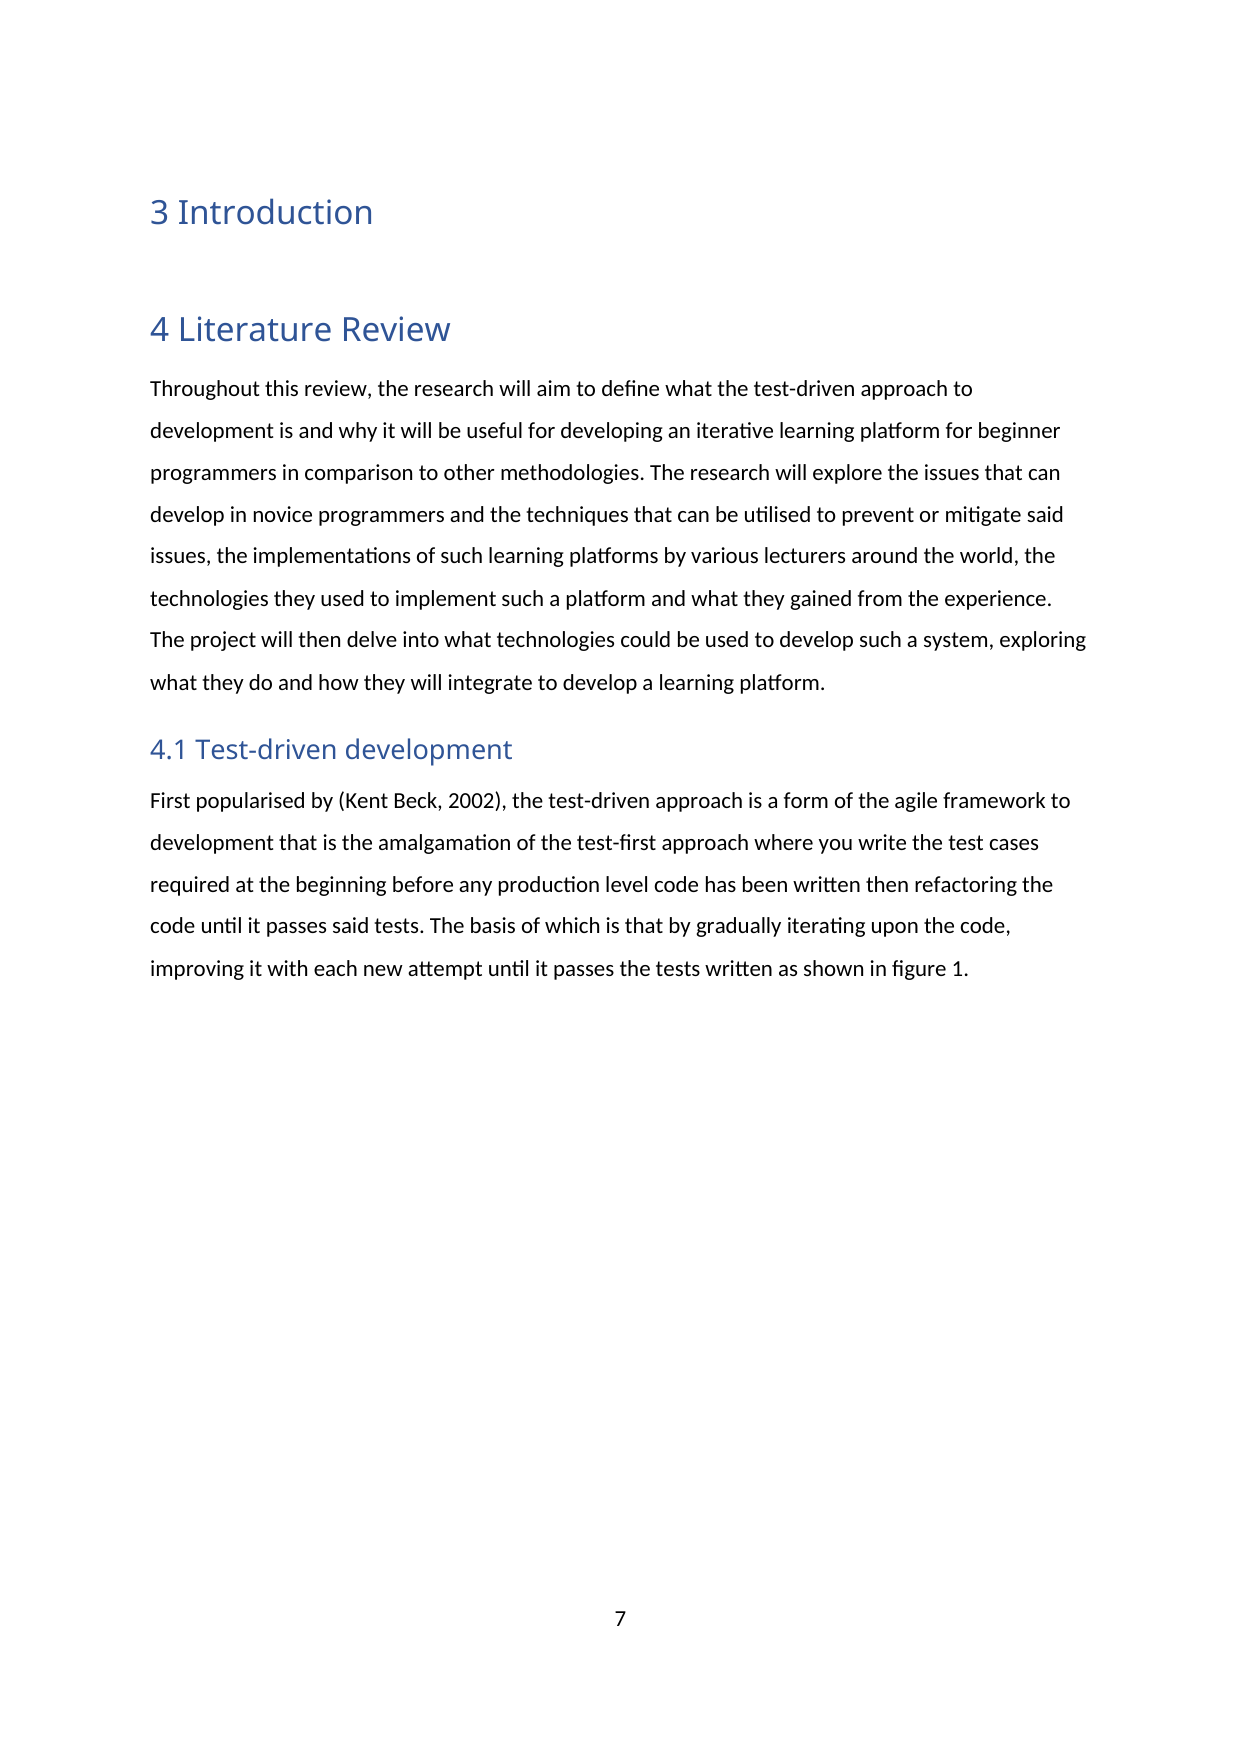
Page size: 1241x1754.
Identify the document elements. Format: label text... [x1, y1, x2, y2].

subtitle 4.1 Test-driven development [150, 730, 1090, 767]
subtitle 3 Introduction [150, 189, 1090, 234]
subtitle 4 Literature Review [150, 306, 1090, 351]
text First popularised by (Kent Beck, 2002), the test-driven approach is a form of the agile framework to development that is the amalgamation of the test-first approach where you write the test cases required at the beginning before any production level code has been written then refactoring the code until it passes said tests. The basis of which is that by gradually iterating upon the code, improving it with each new attempt until it passes the tests written as shown in figure 1. [150, 786, 1090, 982]
text Throughout this review, the research will aim to define what the test-driven approach to development is and why it will be useful for developing an iterative learning platform for beginner programmers in comparison to other methodologies. The research will explore the issues that can develop in novice programmers and the techniques that can be utilised to prevent or mitigate said issues, the implementations of such learning platforms by various lecturers around the world, the technologies they used to implement such a platform and what they gained from the experience. The project will then delve into what technologies could be used to develop such a system, exploring what they do and how they will integrate to develop a learning platform. [150, 374, 1090, 696]
